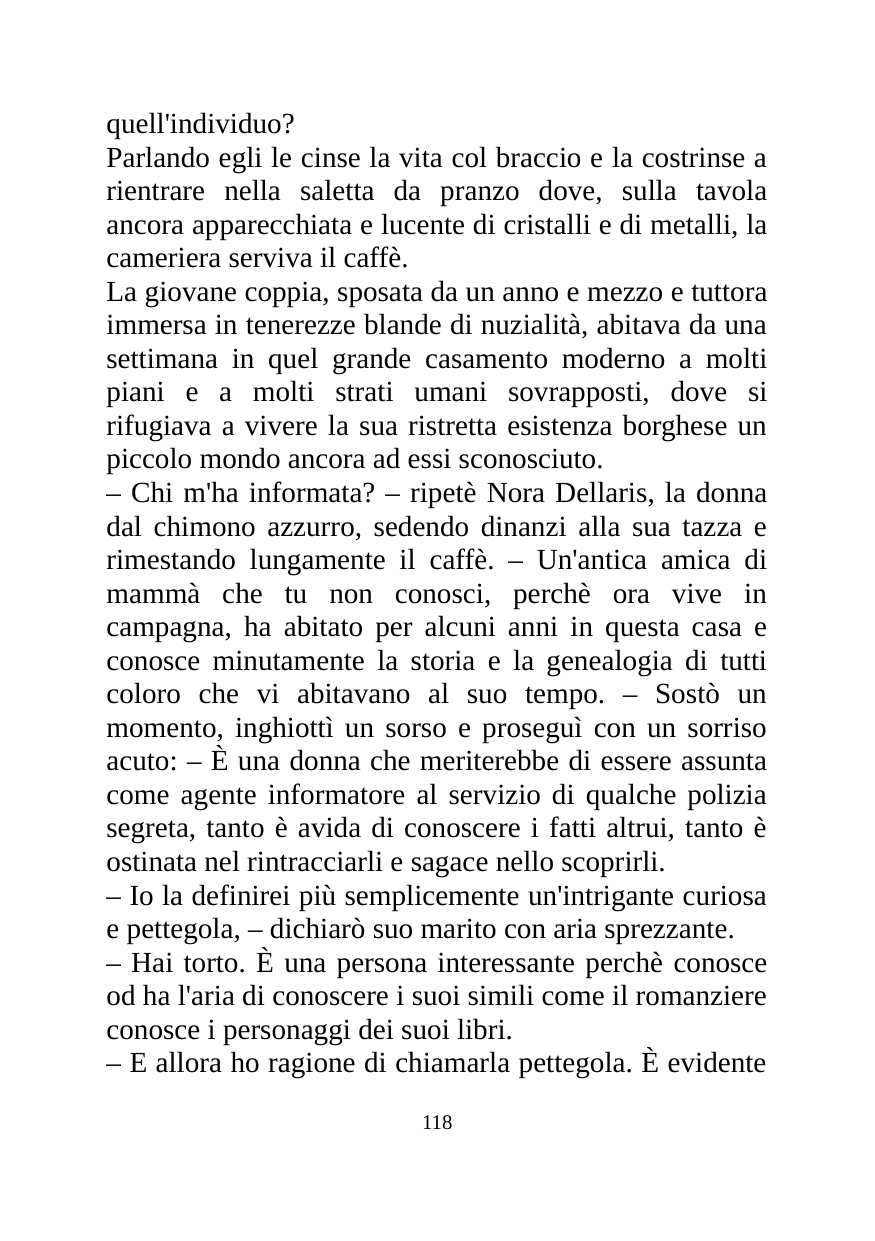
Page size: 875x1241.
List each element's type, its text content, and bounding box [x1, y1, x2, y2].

text – Io la definirei più semplicemente un'intrigante curiosa e pettegola, – dichiarò suo marito con aria sprezzante. [106, 878, 768, 945]
text – E allora ho ragione di chiamarla pettegola. È evidente [106, 1045, 768, 1079]
text quell'individuo? [106, 106, 768, 140]
text Parlando egli le cinse la vita col braccio e la costrinse a rientrare nella saletta da pranzo dove, sulla tavola ancora apparecchiata e lucente di cristalli e di metalli, la cameriera serviva il caffè. [106, 140, 768, 274]
text – Hai torto. È una persona interessante perchè conosce od ha l'aria di conoscere i suoi simili come il romanziere conosce i personaggi dei suoi libri. [106, 945, 768, 1045]
text – Chi m'ha informata? – ripetè Nora Dellaris, la donna dal chimono azzurro, sedendo dinanzi alla sua tazza e rimestando lungamente il caffè. – Un'antica amica di mammà che tu non conosci, perchè ora vive in campagna, ha abitato per alcuni anni in questa casa e conosce minutamente la storia e la genealogia di tutti coloro che vi abitavano al suo tempo. – Sostò un momento, inghiottì un sorso e proseguì con un sorriso acuto: – È una donna che meriterebbe di essere assunta come agente informatore al servizio di qualche polizia segreta, tanto è avida di conoscere i fatti altrui, tanto è ostinata nel rintracciarli e sagace nello scoprirli. [106, 475, 768, 878]
text La giovane coppia, sposata da un anno e mezzo e tuttora immersa in tenerezze blande di nuzialità, abitava da una settimana in quel grande casamento moderno a molti piani e a molti strati umani sovrapposti, dove si rifugiava a vivere la sua ristretta esistenza borghese un piccolo mondo ancora ad essi sconosciuto. [106, 274, 768, 475]
